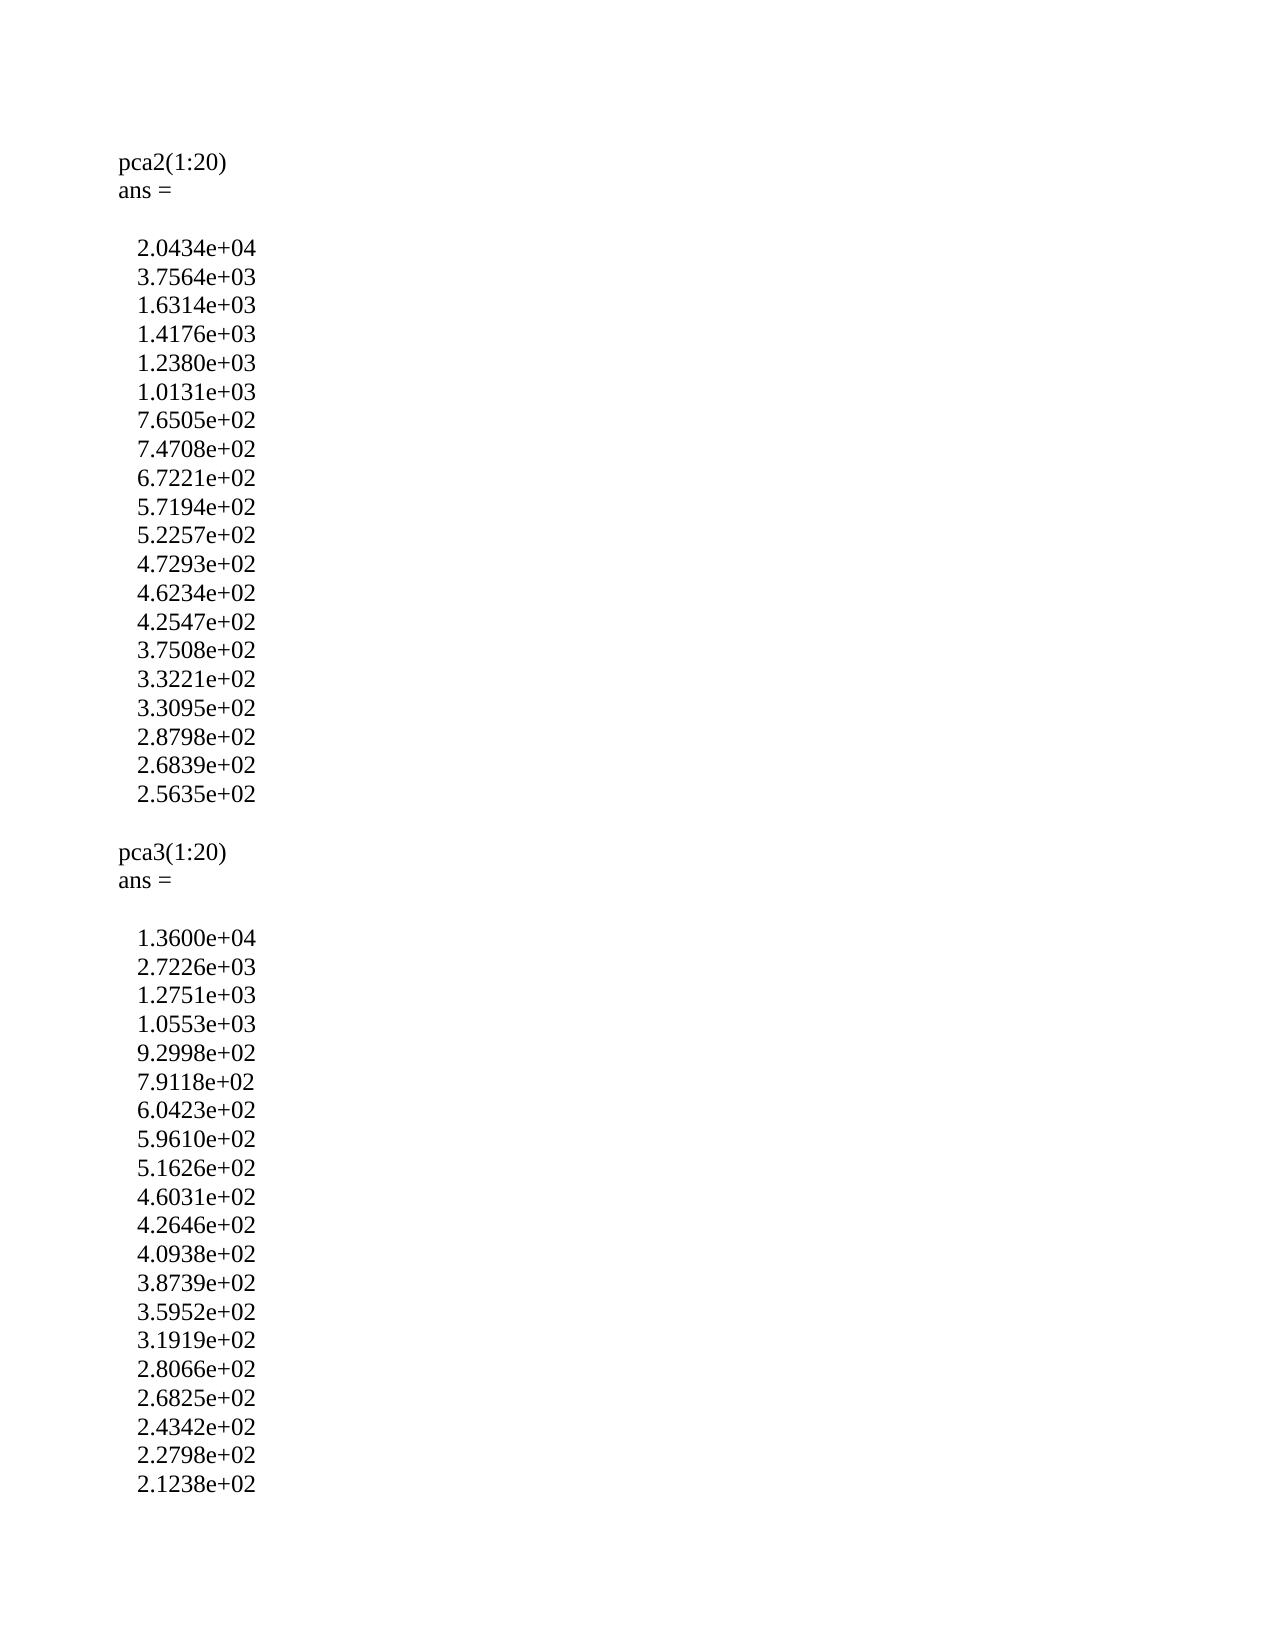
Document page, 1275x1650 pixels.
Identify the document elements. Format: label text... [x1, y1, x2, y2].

text 2.8798e+02 [118, 722, 1157, 751]
text 4.7293e+02 [118, 549, 1157, 578]
text 5.7194e+02 [118, 492, 1157, 521]
text 3.7564e+03 [118, 262, 1157, 291]
text 2.4342e+02 [118, 1412, 1157, 1441]
text 2.6839e+02 [118, 751, 1157, 779]
text 4.6234e+02 [118, 578, 1157, 607]
text 7.9118e+02 [118, 1067, 1157, 1096]
text ans = [118, 866, 1157, 894]
text pca2(1:20) [118, 147, 1157, 176]
text 2.6825e+02 [118, 1383, 1157, 1412]
text ans = [118, 176, 1157, 204]
text 5.2257e+02 [118, 521, 1157, 549]
text 2.0434e+04 [118, 233, 1157, 262]
text 1.6314e+03 [118, 291, 1157, 319]
text 3.8739e+02 [118, 1268, 1157, 1297]
text 7.6505e+02 [118, 406, 1157, 434]
text 5.1626e+02 [118, 1153, 1157, 1182]
text pca3(1:20) [118, 837, 1157, 866]
text 2.1238e+02 [118, 1469, 1157, 1498]
text 4.2547e+02 [118, 607, 1157, 636]
text 1.0553e+03 [118, 1009, 1157, 1038]
text 1.2751e+03 [118, 981, 1157, 1009]
text 6.0423e+02 [118, 1096, 1157, 1124]
text 1.0131e+03 [118, 377, 1157, 406]
text 2.8066e+02 [118, 1354, 1157, 1383]
text 6.7221e+02 [118, 463, 1157, 492]
text 3.3221e+02 [118, 664, 1157, 693]
text 3.7508e+02 [118, 636, 1157, 664]
text 4.2646e+02 [118, 1211, 1157, 1239]
text 3.5952e+02 [118, 1297, 1157, 1326]
text 4.6031e+02 [118, 1182, 1157, 1211]
text 3.3095e+02 [118, 693, 1157, 722]
text 2.7226e+03 [118, 952, 1157, 981]
text 1.2380e+03 [118, 348, 1157, 377]
text 3.1919e+02 [118, 1326, 1157, 1354]
text 1.3600e+04 [118, 923, 1157, 952]
text 1.4176e+03 [118, 319, 1157, 348]
text 2.5635e+02 [118, 779, 1157, 808]
text 9.2998e+02 [118, 1038, 1157, 1067]
text 5.9610e+02 [118, 1124, 1157, 1153]
text 2.2798e+02 [118, 1441, 1157, 1469]
text 7.4708e+02 [118, 434, 1157, 463]
text 4.0938e+02 [118, 1239, 1157, 1268]
